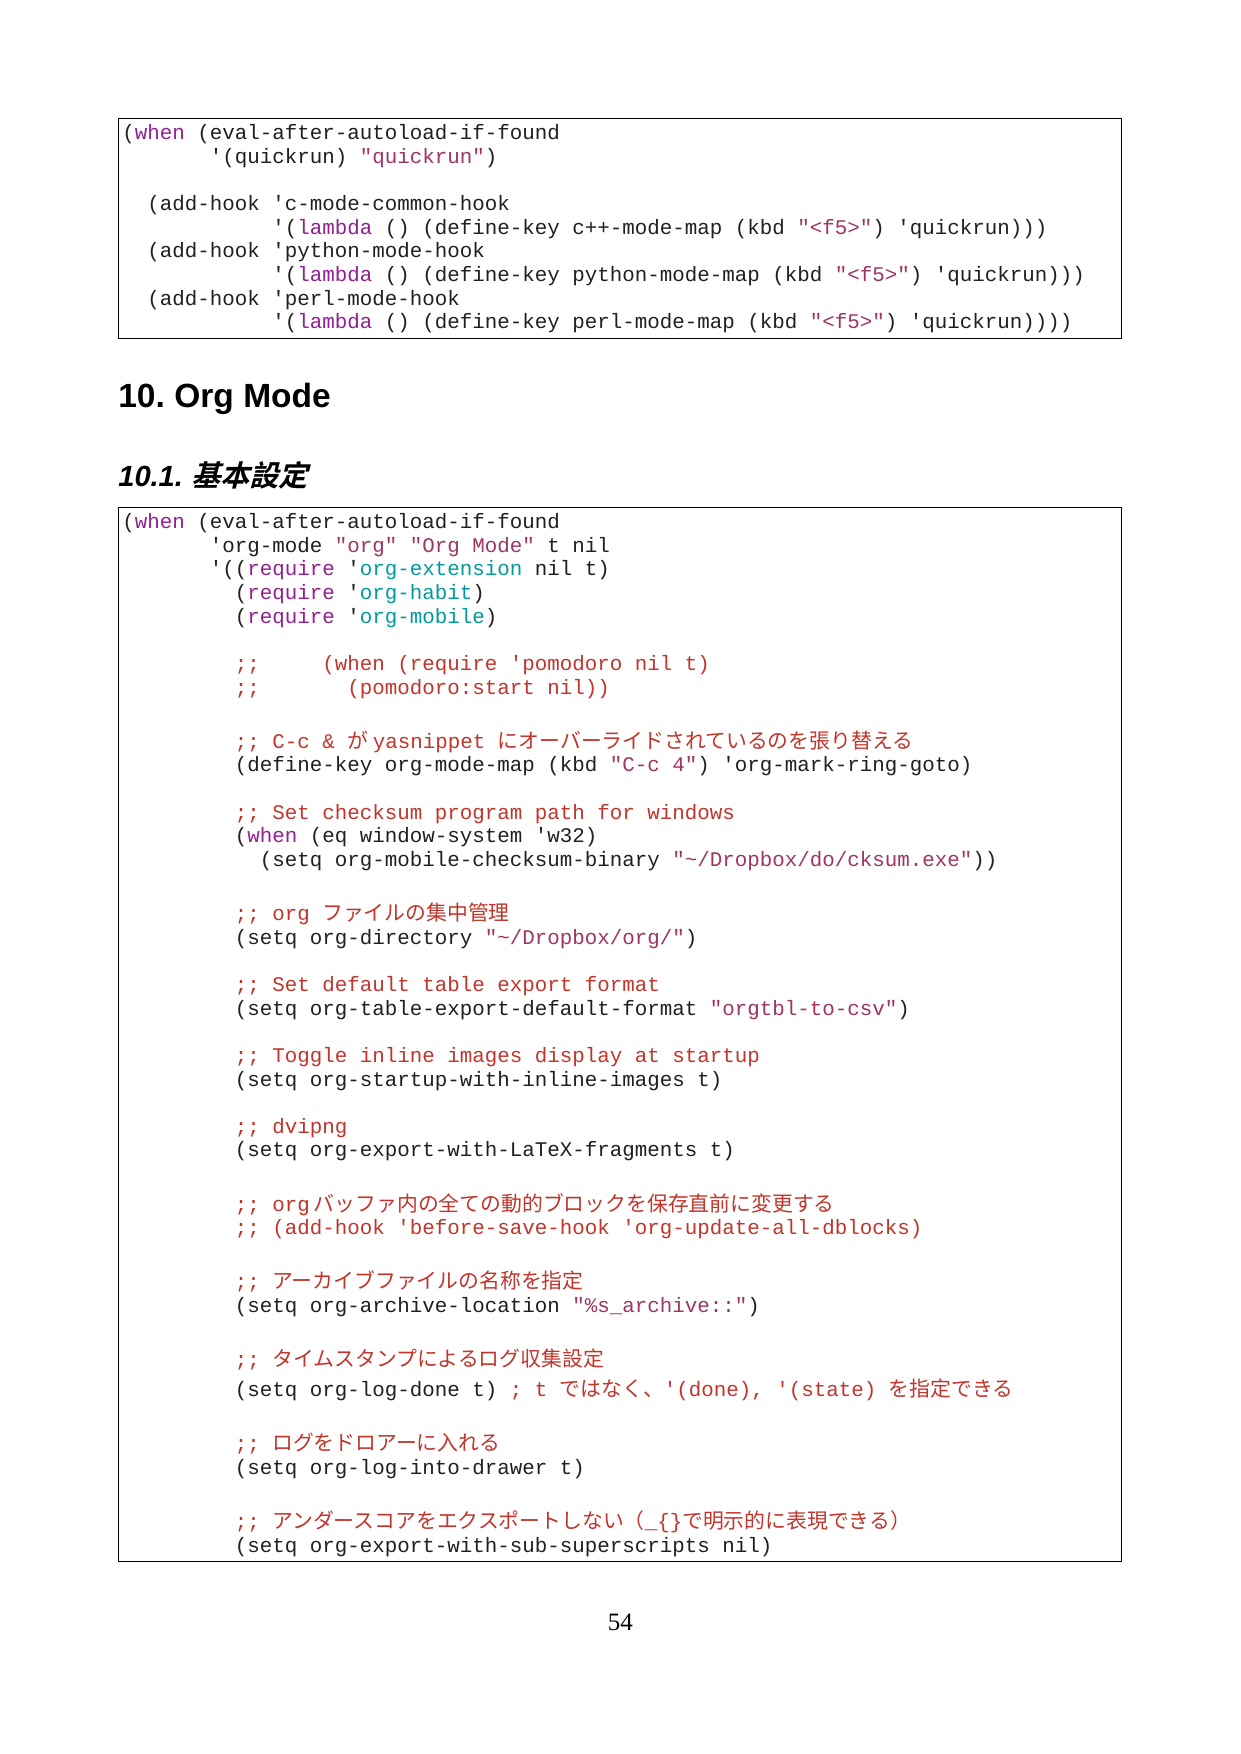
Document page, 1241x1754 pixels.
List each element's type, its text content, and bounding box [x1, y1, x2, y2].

text 'org-mode "org" "Org Mode" t nil [119, 531, 1121, 554]
text (when (eq window-system 'w32) [119, 821, 1121, 845]
text ;; アンダースコアをエクスポートしない（_{}で明示的に表現できる） [119, 1500, 1121, 1531]
text (setq org-mobile-checksum-binary "~/Dropbox/do/cksum.exe")) [119, 845, 1121, 869]
text (setq org-export-with-sub-superscripts nil) [119, 1531, 1121, 1561]
text (setq org-directory "~/Dropbox/org/") [119, 923, 1121, 946]
text ;; ログをドロアーに入れる [119, 1423, 1121, 1453]
text (add-hook 'python-mode-hook [119, 236, 1121, 260]
text (require 'org-mobile) [119, 602, 1121, 625]
text (when (eval-after-autoload-if-found [119, 119, 1121, 142]
text ;; タイムスタンプによるログ収集設定 [119, 1338, 1121, 1369]
text (add-hook 'c-mode-common-hook [119, 189, 1121, 213]
text ;; (add-hook 'before-save-hook 'org-update-all-dblocks) [119, 1213, 1121, 1237]
text ;; Set checksum program path for windows [119, 798, 1121, 821]
text (setq org-startup-with-inline-images t) [119, 1064, 1121, 1088]
text ;; (when (require 'pomodoro nil t) [119, 649, 1121, 673]
text '((require 'org-extension nil t) [119, 554, 1121, 578]
text (require 'org-habit) [119, 578, 1121, 602]
text '(lambda () (define-key perl-mode-map (kbd "<f5>") 'quickrun)))) [119, 307, 1121, 338]
subtitle 基本設定 [118, 452, 1122, 495]
text (setq org-log-into-drawer t) [119, 1453, 1121, 1477]
text ;; org ファイルの集中管理 [119, 892, 1121, 923]
text (add-hook 'perl-mode-hook [119, 284, 1121, 307]
text (when (eval-after-autoload-if-found [119, 508, 1121, 531]
text ;; Set default table export format [119, 970, 1121, 994]
text (setq org-table-export-default-format "orgtbl-to-csv") [119, 994, 1121, 1017]
text (setq org-archive-location "%s_archive::") [119, 1291, 1121, 1314]
text ;; dvipng [119, 1112, 1121, 1136]
text ;; orgバッファ内の全ての動的ブロックを保存直前に変更する [119, 1183, 1121, 1213]
text (setq org-export-with-LaTeX-fragments t) [119, 1136, 1121, 1159]
text '(lambda () (define-key python-mode-map (kbd "<f5>") 'quickrun))) [119, 260, 1121, 284]
text ;; アーカイブファイルの名称を指定 [119, 1261, 1121, 1291]
text (setq org-log-done t) ; t ではなく、'(done), '(state) を指定できる [119, 1369, 1121, 1399]
text ;; C-c & が yasnippet にオーバーライドされているのを張り替える [119, 720, 1121, 750]
subtitle Org Mode [118, 376, 1122, 415]
text '(lambda () (define-key c++-mode-map (kbd "<f5>") 'quickrun))) [119, 213, 1121, 236]
text ;; (pomodoro:start nil)) [119, 673, 1121, 696]
text '(quickrun) "quickrun") [119, 142, 1121, 165]
text (define-key org-mode-map (kbd "C-c 4") 'org-mark-ring-goto) [119, 750, 1121, 774]
text ;; Toggle inline images display at startup [119, 1041, 1121, 1064]
